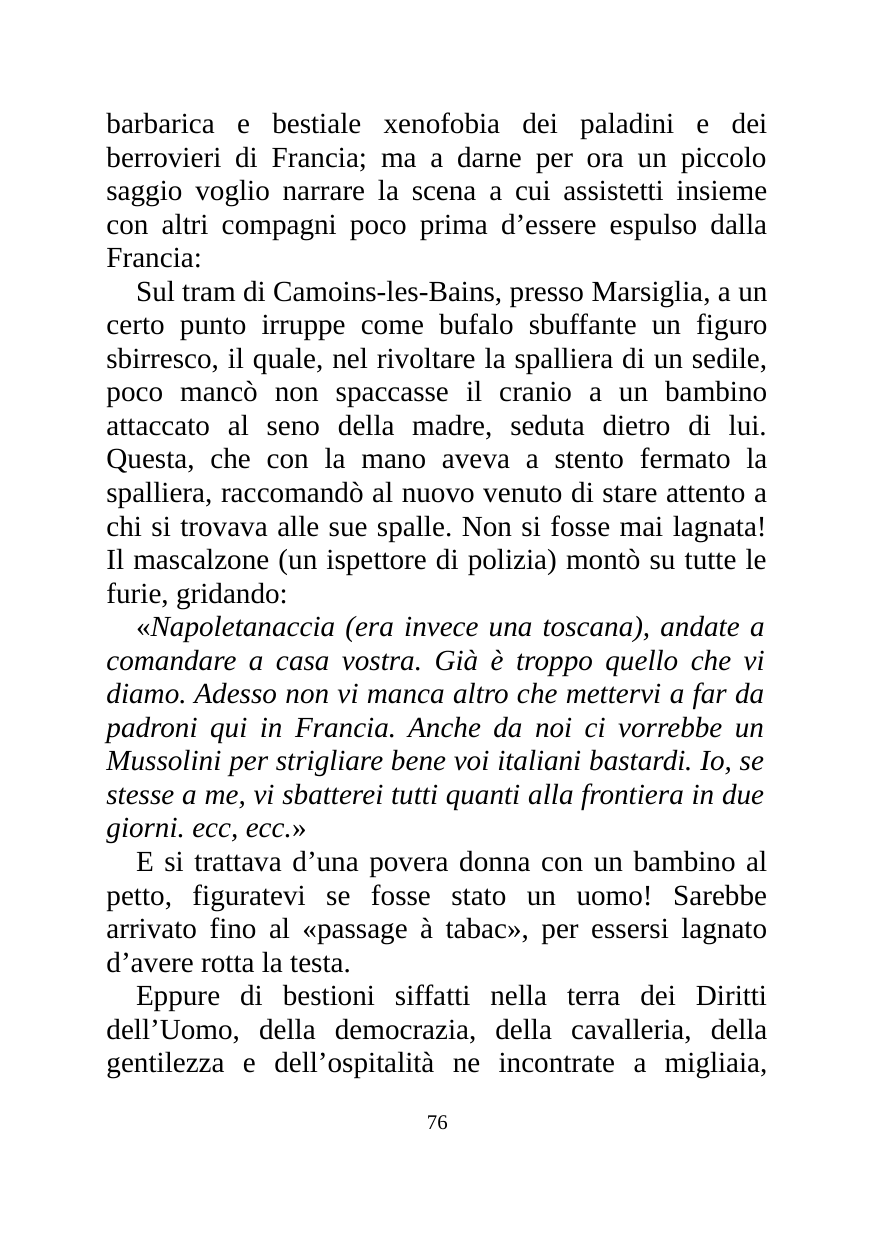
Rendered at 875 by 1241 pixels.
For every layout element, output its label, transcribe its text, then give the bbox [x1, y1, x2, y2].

text «Napoletanaccia (era invece una toscana), andate a comandare a casa vostra. Già è troppo quello che vi diamo. Adesso non vi manca altro che mettervi a far da padroni qui in Francia. Anche da noi ci vorrebbe un Mussolini per strigliare bene voi italiani bastardi. Io, se stesse a me, vi sbatterei tutti quanti alla frontiera in due giorni. ecc, ecc.» [106, 609, 768, 844]
text E si trattava d’una povera donna con un bambino al petto, figuratevi se fosse stato un uomo! Sarebbe arrivato fino al «passage à tabac», per essersi lagnato d’avere rotta la testa. [106, 844, 768, 978]
text Eppure di bestioni siffatti nella terra dei Diritti dell’Uomo, della democrazia, della cavalleria, della gentilezza e dell’ospitalità ne incontrate a migliaia, [106, 978, 768, 1079]
text Sul tram di Camoins-les-Bains, presso Marsiglia, a un certo punto irruppe come bufalo sbuffante un figuro sbirresco, il quale, nel rivoltare la spalliera di un sedile, poco mancò non spaccasse il cranio a un bambino attaccato al seno della madre, seduta dietro di lui. Questa, che con la mano aveva a stento fermato la spalliera, raccomandò al nuovo venuto di stare attento a chi si trovava alle sue spalle. Non si fosse mai lagnata! Il mascalzone (un ispettore di polizia) montò su tutte le furie, gridando: [106, 274, 768, 609]
text barbarica e bestiale xenofobia dei paladini e dei berrovieri di Francia; ma a darne per ora un piccolo saggio voglio narrare la scena a cui assistetti insieme con altri compagni poco prima d’essere espulso dalla Francia: [106, 106, 768, 274]
